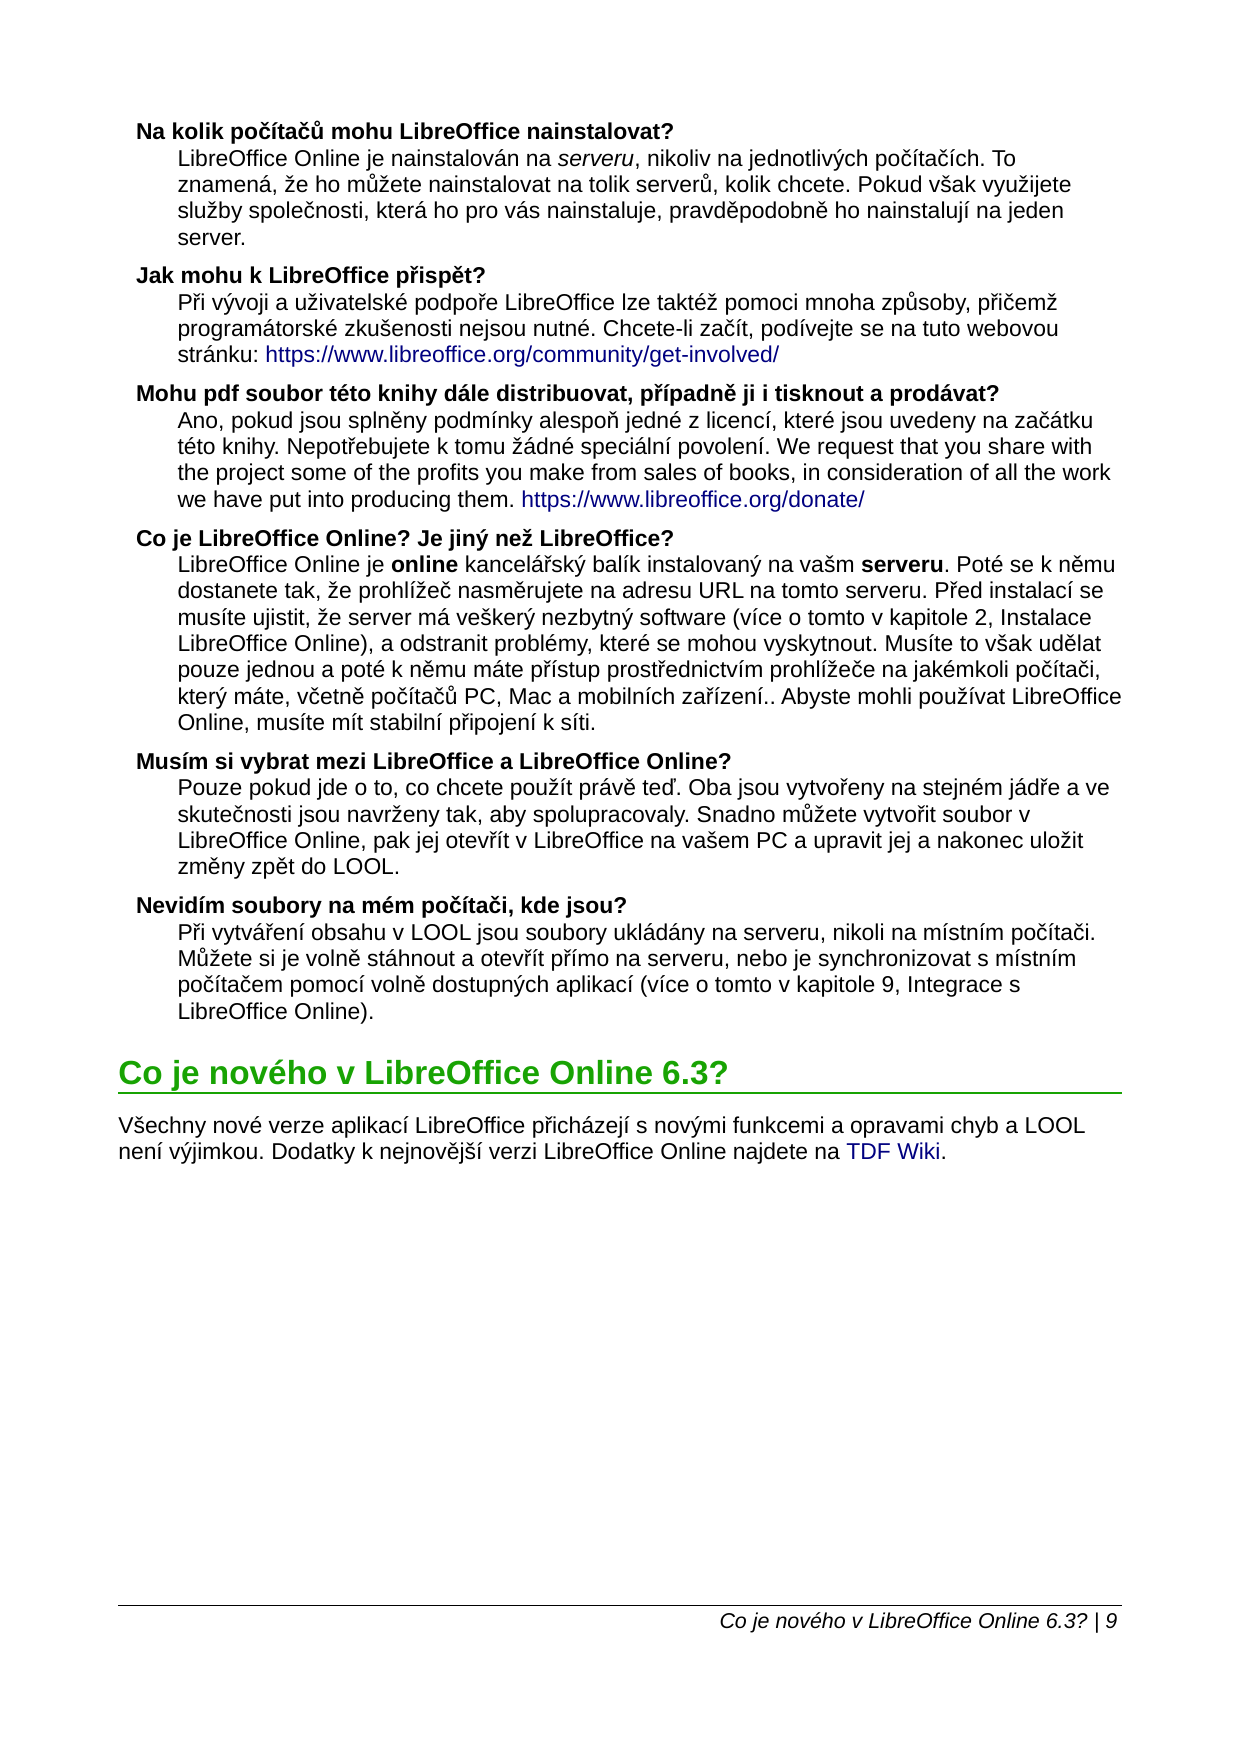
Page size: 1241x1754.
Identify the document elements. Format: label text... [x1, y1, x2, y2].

text Pouze pokud jde o to, co chcete použít právě teď. Oba jsou vytvořeny na stejném jádře a ve skutečnosti jsou navrženy tak, aby spolupracovaly. Snadno můžete vytvořit soubor v LibreOffice Online, pak jej otevřít v LibreOffice na vašem PC a upravit jej a nakonec uložit změny zpět do LOOL. [177, 774, 1122, 880]
subtitle Co je nového v LibreOffice Online 6.3? [118, 1053, 1122, 1092]
text LibreOffice Online je online kancelářský balík instalovaný na vašm serveru. Poté se k němu dostanete tak, že prohlížeč nasměrujete na adresu URL na tomto serveru. Před instalací se musíte ujistit, že server má veškerý nezbytný software (více o tomto v kapitole 2, Instalace LibreOffice Online), a odstranit problémy, které se mohou vyskytnout. Musíte to však udělat pouze jednou a poté k němu máte přístup prostřednictvím prohlížeče na jakémkoli počítači, který máte, včetně počítačů PC, Mac a mobilních zařízení.. Abyste mohli používat LibreOffice Online, musíte mít stabilní připojení k síti. [177, 551, 1122, 735]
text Při vývoji a uživatelské podpoře LibreOffice lze taktéž pomoci mnoha způsoby, přičemž programátorské zkušenosti nejsou nutné. Chcete-li začít, podívejte se na tuto webovou stránku: https://www.libreoffice.org/community/get-involved/ [177, 289, 1122, 368]
text Jak mohu k LibreOffice přispět? [136, 262, 1122, 289]
text Na kolik počítačů mohu LibreOffice nainstalovat? [136, 118, 1122, 144]
text Všechny nové verze aplikací LibreOffice přicházejí s novými funkcemi a opravami chyb a LOOL není výjimkou. Dodatky k nejnovější verzi LibreOffice Online najdete na TDF Wiki. [118, 1112, 1122, 1164]
text LibreOffice Online je nainstalován na serveru, nikoliv na jednotlivých počítačích. To znamená, že ho můžete nainstalovat na tolik serverů, kolik chcete. Pokud však využijete služby společnosti, která ho pro vás nainstaluje, pravděpodobně ho nainstalují na jeden server. [177, 144, 1122, 250]
text Nevidím soubory na mém počítači, kde jsou? [136, 892, 1122, 918]
text Při vytváření obsahu v LOOL jsou soubory ukládány na serveru, nikoli na místním počítači. Můžete si je volně stáhnout a otevřít přímo na serveru, nebo je synchronizovat s místním počítačem pomocí volně dostupných aplikací (více o tomto v kapitole 9, Integrace s LibreOffice Online). [177, 918, 1122, 1024]
text Mohu pdf soubor této knihy dále distribuovat, případně ji i tisknout a prodávat? [136, 380, 1122, 407]
text Co je LibreOffice Online? Je jiný než LibreOffice? [136, 524, 1122, 551]
text Musím si vybrat mezi LibreOffice a LibreOffice Online? [136, 748, 1122, 774]
text Ano, pokud jsou splněny podmínky alespoň jedné z licencí, které jsou uvedeny na začátku této knihy. Nepotřebujete k tomu žádné speciální povolení. We request that you share with the project some of the profits you make from sales of books, in consideration of all the work we have put into producing them. https://www.libreoffice.org/donate/ [177, 407, 1122, 512]
